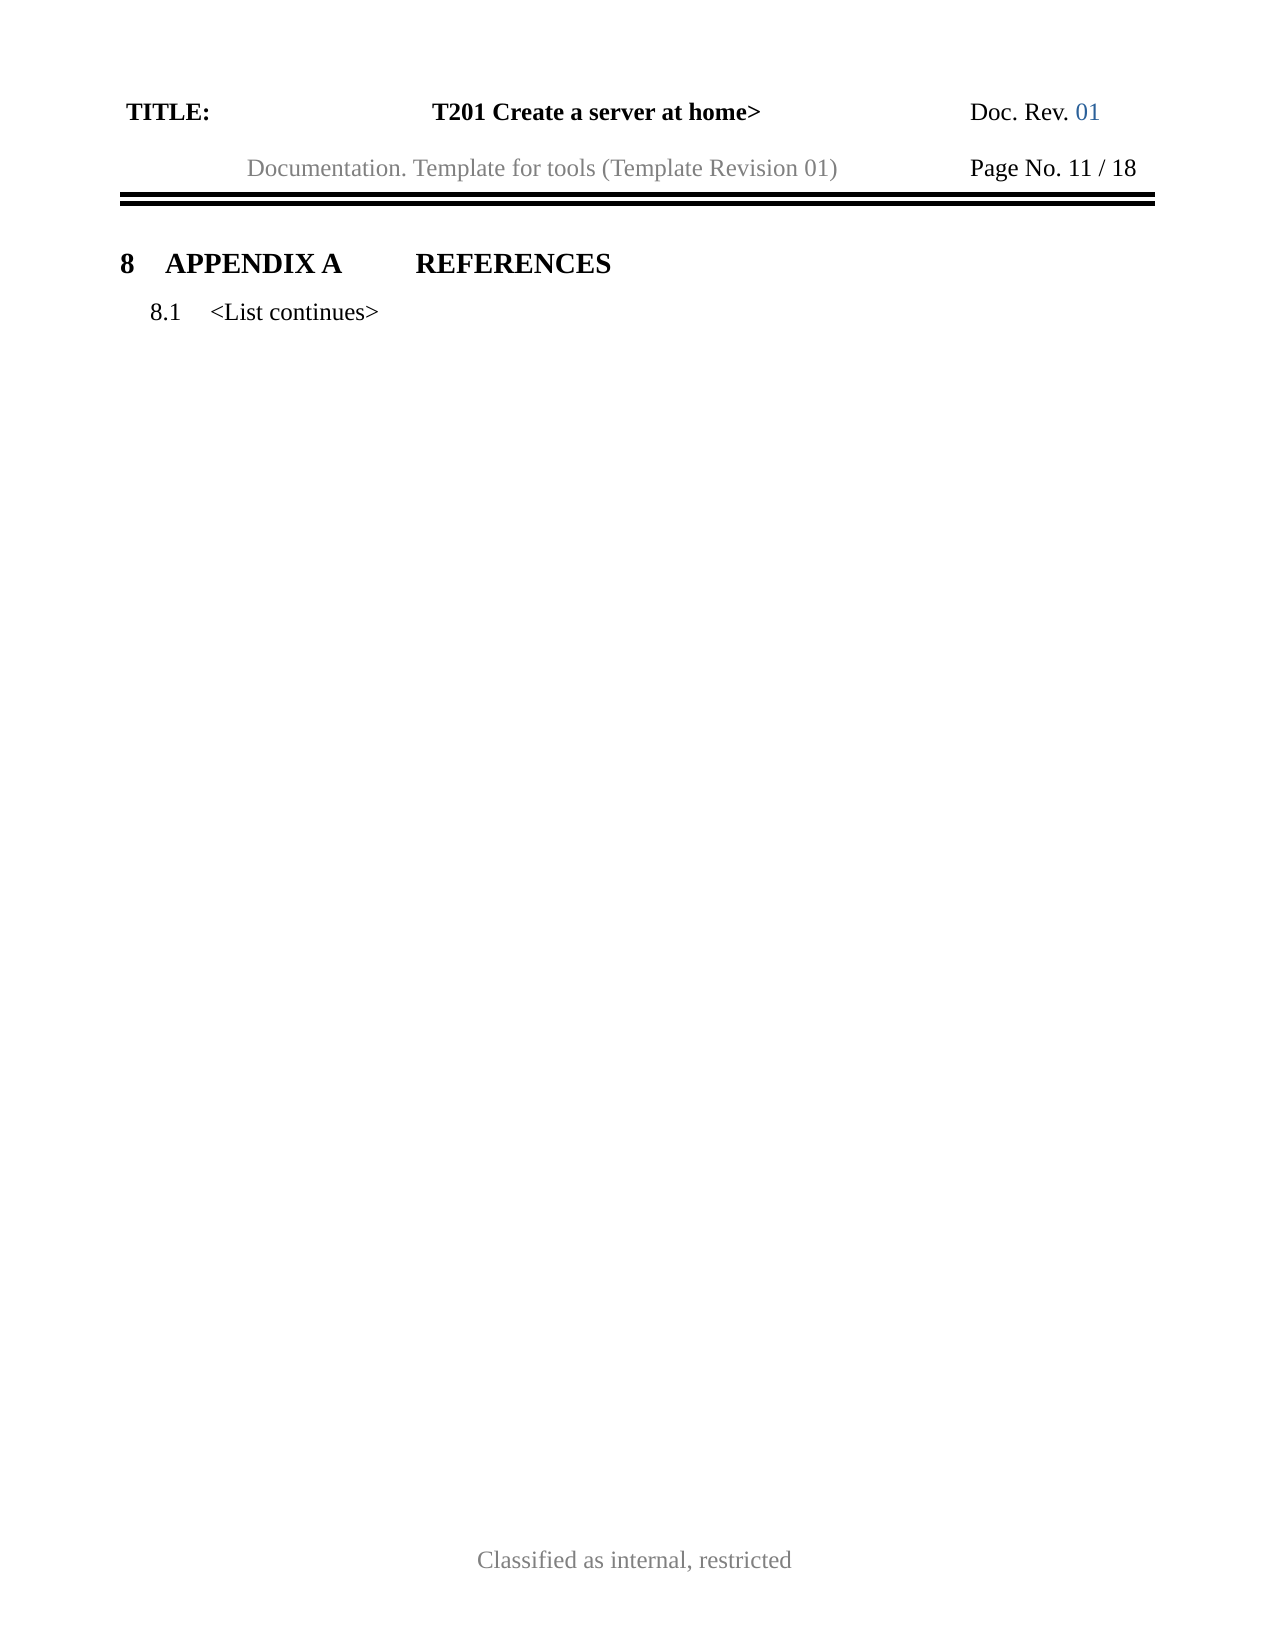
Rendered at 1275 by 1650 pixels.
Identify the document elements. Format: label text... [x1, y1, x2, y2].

subtitle <List continues> [120, 297, 1155, 326]
subtitle Appendix A References [120, 246, 1155, 280]
